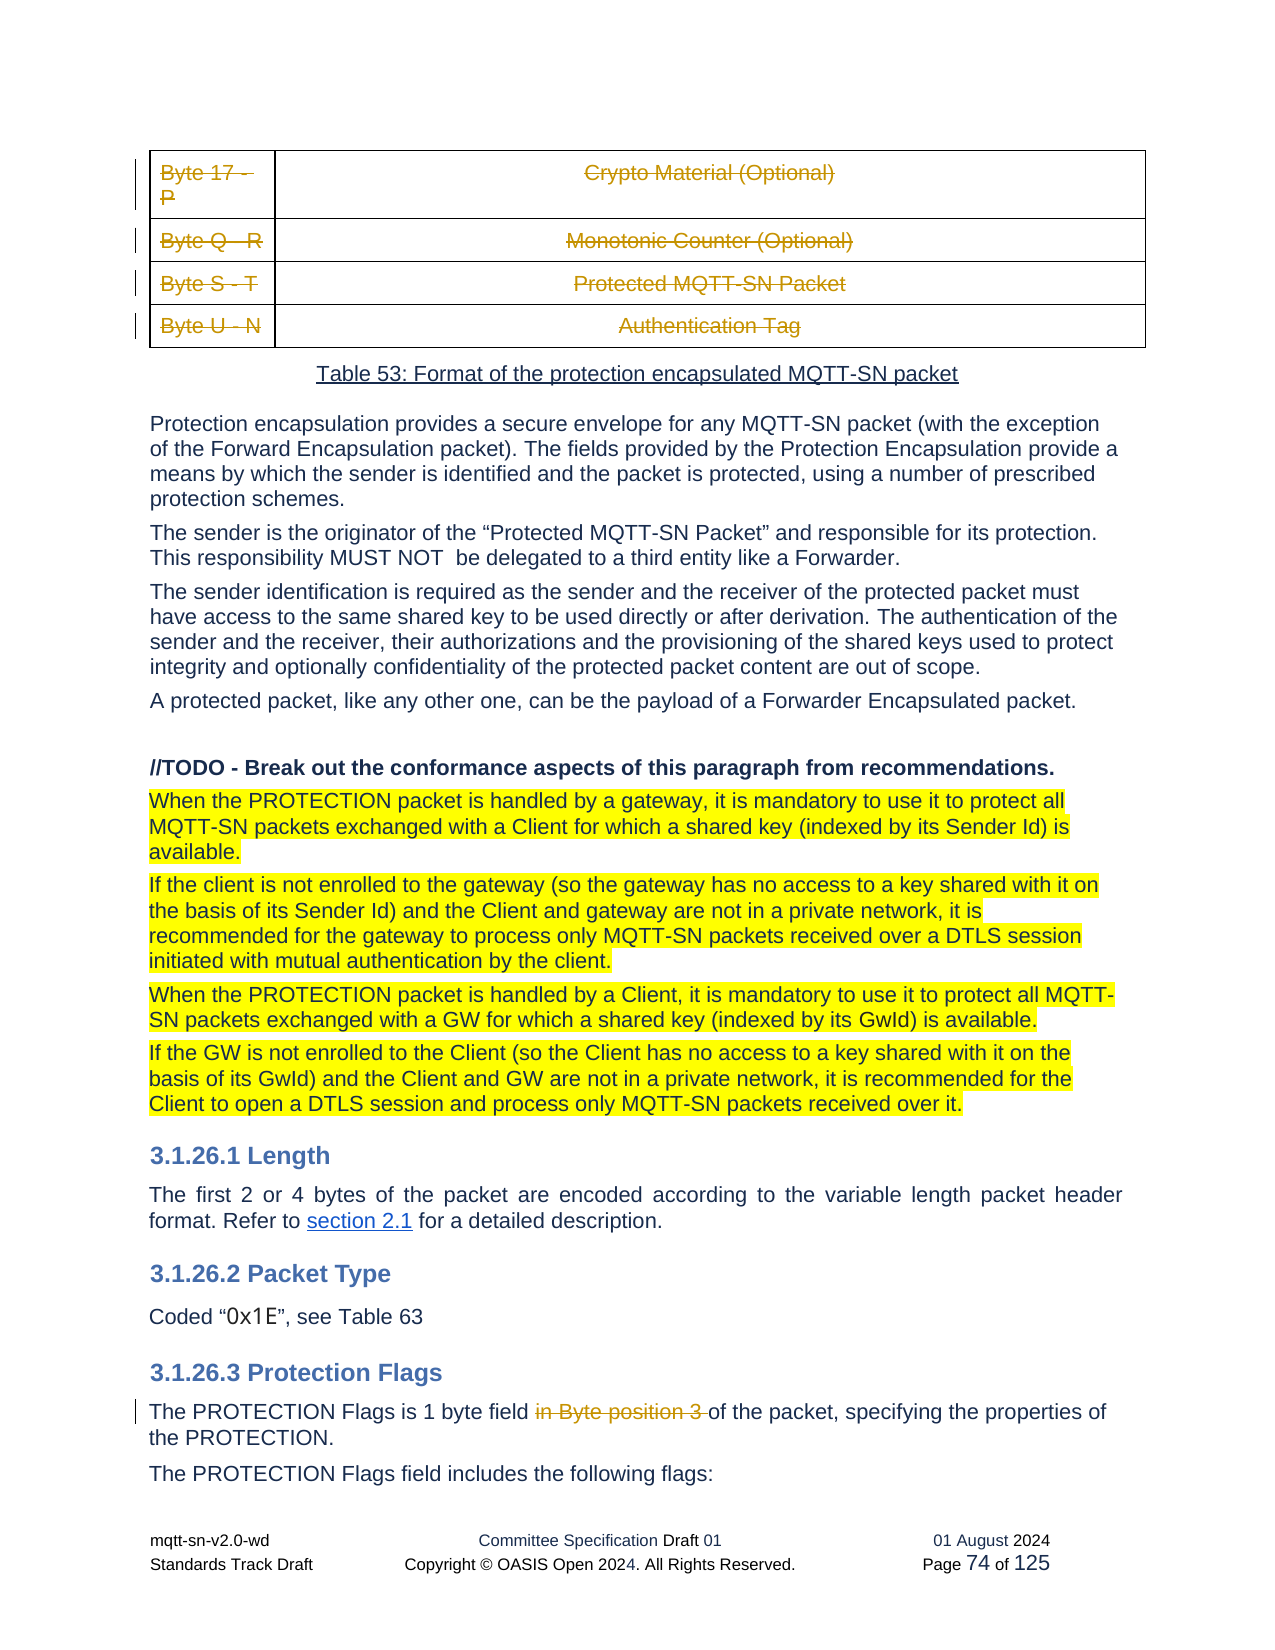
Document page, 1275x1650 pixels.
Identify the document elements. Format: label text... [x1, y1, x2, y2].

table_cell [151, 305, 274, 347]
table_cell [276, 262, 1145, 304]
table_cell [151, 262, 274, 304]
text A protected packet, like any other one, can be the payload of a Forwarder Encapsulated packet. [149, 688, 1124, 713]
text The sender identification is required as the sender and the receiver of the protected packet must have access to the same shared key to be used directly or after derivation. The authentication of the sender and the receiver, their authorizations and the provisioning of the shared keys used to protect integrity and optionally confidentiality of the protected packet content are out of scope. [149, 579, 1124, 679]
subtitle 3.1.26.1 Length [150, 1141, 1124, 1170]
text Coded “0x1E”, see Table 63 [148, 1300, 1124, 1332]
text //TODO - Break out the conformance aspects of this paragraph from recommendations. [149, 755, 1124, 780]
text If the client is not enrolled to the gateway (so the gateway has no access to a key shared with it on the basis of its Sender Id) and the Client and gateway are not in a private network, it is recommended for the gateway to process only MQTT-SN packets received over a DTLS session initiated with mutual authentication by the client. [148, 872, 1124, 973]
text The PROTECTION Flags field includes the following flags: [148, 1461, 1124, 1486]
table_cell [276, 219, 1145, 261]
text Table 53: Format of the protection encapsulated MQTT-SN packet [150, 360, 1124, 386]
text When the PROTECTION packet is handled by a gateway, it is mandatory to use it to protect all MQTT-SN packets exchanged with a Client for which a shared key (indexed by its Sender Id) is available. [148, 788, 1124, 864]
text The PROTECTION Flags is 1 byte field of the packet, specifying the properties of the PROTECTION. [148, 1399, 1124, 1450]
table_cell [276, 151, 1145, 218]
text The first 2 or 4 bytes of the packet are encoded according to the variable length packet header format. Refer to section 2.1 for a detailed description. [148, 1182, 1124, 1233]
subtitle 3.1.26.2 Packet Type [150, 1259, 1124, 1288]
text The sender is the originator of the “Protected MQTT-SN Packet” and responsible for its protection. This responsibility MUST NOT be delegated to a third entity like a Forwarder. [149, 520, 1124, 570]
text If the GW is not enrolled to the Client (so the Client has no access to a key shared with it on the basis of its GwId) and the Client and GW are not in a private network, it is recommended for the Client to open a DTLS session and process only MQTT-SN packets received over it. [148, 1040, 1124, 1116]
table_cell [276, 305, 1145, 347]
text When the PROTECTION packet is handled by a Client, it is mandatory to use it to protect all MQTT-SN packets exchanged with a GW for which a shared key (indexed by its GwId) is available. [148, 982, 1124, 1032]
subtitle 3.1.26.3 Protection Flags [150, 1357, 1124, 1386]
table_cell [151, 219, 274, 261]
table_cell [151, 151, 274, 218]
text Protection encapsulation provides a secure envelope for any MQTT-SN packet (with the exception of the Forward Encapsulation packet). The fields provided by the Protection Encapsulation provide a means by which the sender is identified and the packet is protected, using a number of prescribed protection schemes. [149, 411, 1124, 512]
